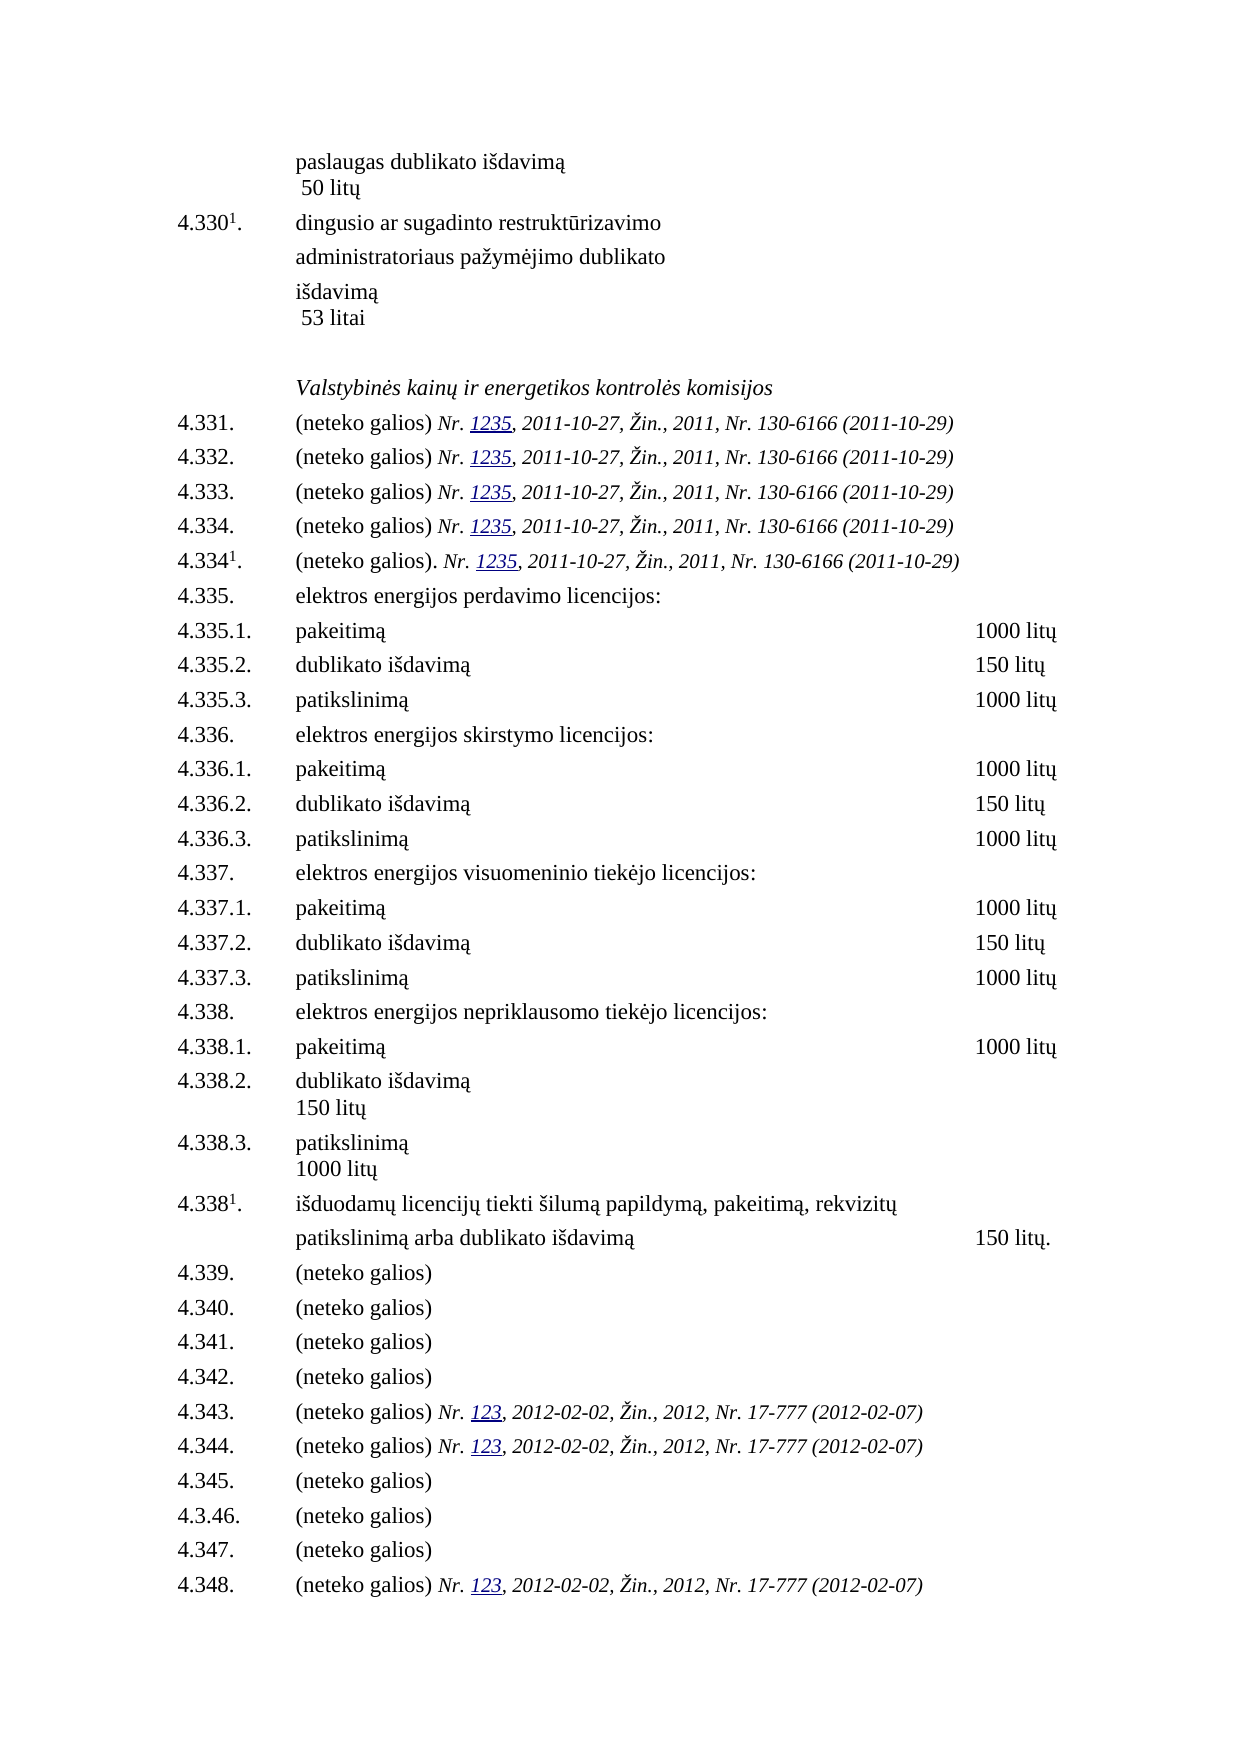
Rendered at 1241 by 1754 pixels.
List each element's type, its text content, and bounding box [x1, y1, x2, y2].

text 4.340. (neteko galios) [177, 1294, 945, 1320]
text 4.347. (neteko galios) [177, 1537, 945, 1563]
text 4.331. (neteko galios) Nr. 1235, 2011-10-27, Žin., 2011, Nr. 130-6166 (2011-10-29) [177, 408, 1122, 435]
text administratoriaus pažymėjimo dublikato [177, 243, 1122, 270]
text 4.345. (neteko galios) [177, 1467, 945, 1493]
text 4.338.1. pakeitimą 1000 litų [177, 1033, 1122, 1059]
text 4.341. (neteko galios) [177, 1328, 945, 1355]
text 4.3301. dingusio ar sugadinto restruktūrizavimo [177, 209, 1122, 235]
text išdavimą 53 litai [177, 278, 945, 331]
text 4.336.3. patikslinimą 1000 litų [177, 825, 1122, 851]
text 4.336.2. dublikato išdavimą 150 litų [177, 790, 1122, 816]
text 4.334. (neteko galios) Nr. 1235, 2011-10-27, Žin., 2011, Nr. 130-6166 (2011-10-29) [177, 513, 1122, 539]
text 4.336.1. pakeitimą 1000 litų [177, 755, 1122, 782]
text 4.337.1. pakeitimą 1000 litų [177, 894, 1122, 921]
text 4.337.2. dublikato išdavimą 150 litų [177, 929, 1122, 955]
text 4.335.1. pakeitimą 1000 litų [177, 617, 1122, 643]
text 4.338.2. dublikato išdavimą 150 litų [177, 1068, 945, 1120]
text 4.342. (neteko galios) [177, 1363, 945, 1389]
text 4.343. (neteko galios) Nr. 123, 2012-02-02, Žin., 2012, Nr. 17-777 (2012-02-07) [177, 1398, 930, 1424]
text 4.333. (neteko galios) Nr. 1235, 2011-10-27, Žin., 2011, Nr. 130-6166 (2011-10-29) [177, 478, 1122, 504]
text 4.339. (neteko galios) [177, 1259, 945, 1285]
text patikslinimą arba dublikato išdavimą 150 litų. [177, 1224, 1107, 1251]
text 4.338. elektros energijos nepriklausomo tiekėjo licencijos: [177, 998, 1122, 1024]
text 4.335. elektros energijos perdavimo licencijos: [177, 582, 1122, 608]
text 4.335.3. patikslinimą 1000 litų [177, 686, 1122, 712]
text 4.3341. (neteko galios). Nr. 1235, 2011-10-27, Žin., 2011, Nr. 130-6166 (2011-10-29) [177, 547, 1122, 574]
text 4.338.3. patikslinimą 1000 litų [177, 1129, 945, 1181]
text Valstybinės kainų ir energetikos kontrolės komisijos [177, 374, 945, 400]
text 4.337. elektros energijos visuomeninio tiekėjo licencijos: [177, 859, 1122, 886]
text paslaugas dublikato išdavimą 50 litų [177, 148, 945, 200]
text 4.332. (neteko galios) Nr. 1235, 2011-10-27, Žin., 2011, Nr. 130-6166 (2011-10-29) [177, 443, 1122, 469]
text 4.344. (neteko galios) Nr. 123, 2012-02-02, Žin., 2012, Nr. 17-777 (2012-02-07) [177, 1432, 930, 1459]
text 4.348. (neteko galios) Nr. 123, 2012-02-02, Žin., 2012, Nr. 17-777 (2012-02-07) [177, 1571, 945, 1598]
text 4.3381. išduodamų licencijų tiekti šilumą papildymą, pakeitimą, rekvizitų [177, 1190, 1107, 1216]
text 4.337.3. patikslinimą 1000 litų [177, 963, 1122, 990]
text 4.335.2. dublikato išdavimą 150 litų [177, 651, 1122, 678]
text 4.3.46. (neteko galios) [177, 1502, 945, 1528]
text 4.336. elektros energijos skirstymo licencijos: [177, 721, 1122, 747]
